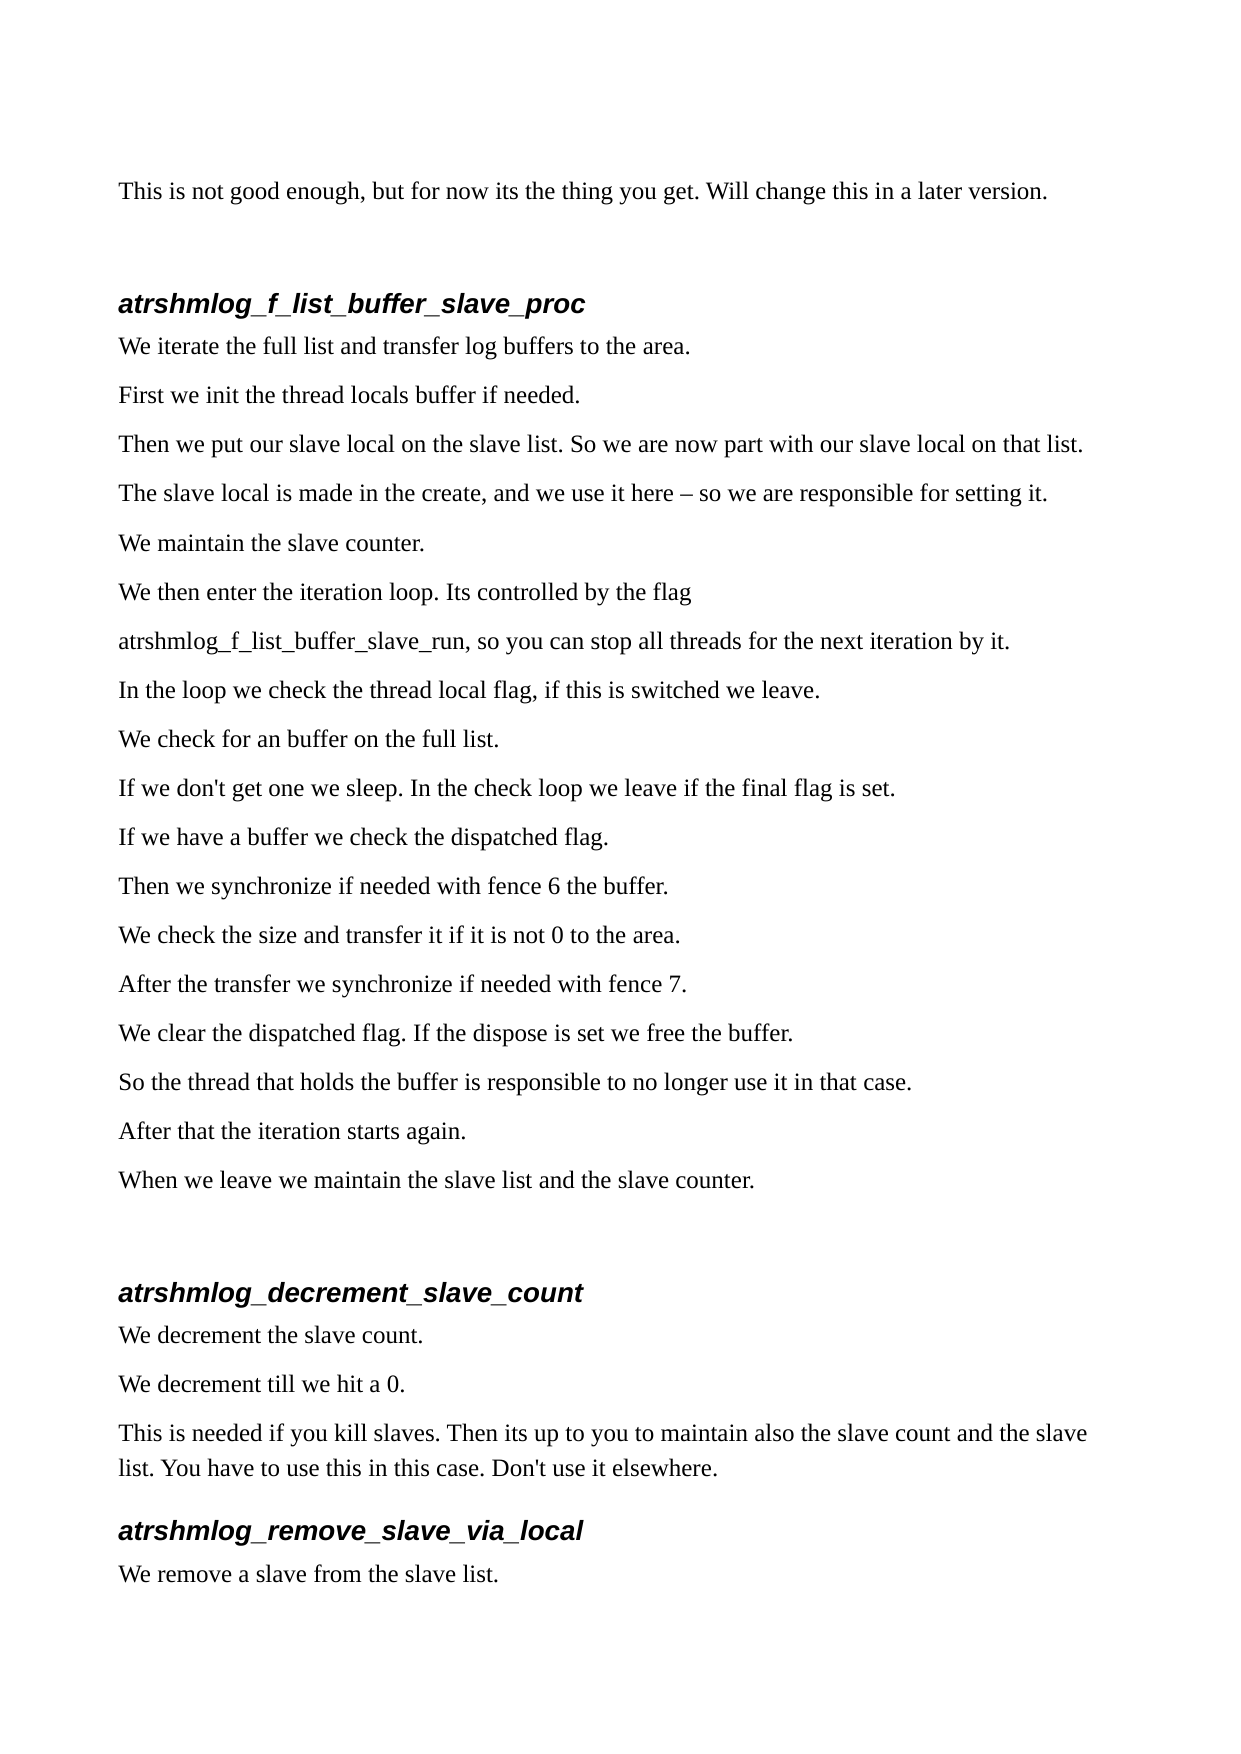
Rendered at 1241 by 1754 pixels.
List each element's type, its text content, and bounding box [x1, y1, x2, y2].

text We decrement till we hit a 0. [118, 1369, 1122, 1398]
text This is not good enough, but for now its the thing you get. Will change this in a later version. [118, 176, 1122, 205]
text We remove a slave from the slave list. [118, 1559, 1122, 1588]
text In the loop we check the thread local flag, if this is switched we leave. [118, 675, 1122, 703]
text We check the size and transfer it if it is not 0 to the area. [118, 920, 1122, 949]
text We maintain the slave counter. [118, 528, 1122, 556]
text So the thread that holds the buffer is responsible to no longer use it in that case. [118, 1067, 1122, 1096]
text First we init the thread locals buffer if needed. [118, 380, 1122, 409]
text atrshmlog_f_list_buffer_slave_run, so you can stop all threads for the next iteration by it. [118, 626, 1122, 654]
text After that the iteration starts again. [118, 1116, 1122, 1145]
subtitle atrshmlog_f_list_buffer_slave_proc [118, 287, 1122, 319]
subtitle atrshmlog_remove_slave_via_local [118, 1514, 1122, 1546]
text We decrement the slave count. [118, 1320, 1122, 1349]
text The slave local is made in the create, and we use it here – so we are responsible for setting it. [118, 478, 1122, 507]
text Then we put our slave local on the slave list. So we are now part with our slave local on that list. [118, 429, 1122, 458]
text We then enter the iteration loop. Its controlled by the flag [118, 577, 1122, 605]
subtitle atrshmlog_decrement_slave_count [118, 1276, 1122, 1308]
text This is needed if you kill slaves. Then its up to you to maintain also the slave count and the slave list. You have to use this in this case. Don't use it elsewhere. [118, 1418, 1122, 1482]
text Then we synchronize if needed with fence 6 the buffer. [118, 871, 1122, 900]
text If we don't get one we sleep. In the check loop we leave if the final flag is set. [118, 773, 1122, 802]
text We iterate the full list and transfer log buffers to the area. [118, 331, 1122, 360]
text When we leave we maintain the slave list and the slave counter. [118, 1165, 1122, 1194]
text We check for an buffer on the full list. [118, 724, 1122, 753]
text If we have a buffer we check the dispatched flag. [118, 822, 1122, 851]
text After the transfer we synchronize if needed with fence 7. [118, 969, 1122, 998]
text We clear the dispatched flag. If the dispose is set we free the buffer. [118, 1018, 1122, 1047]
